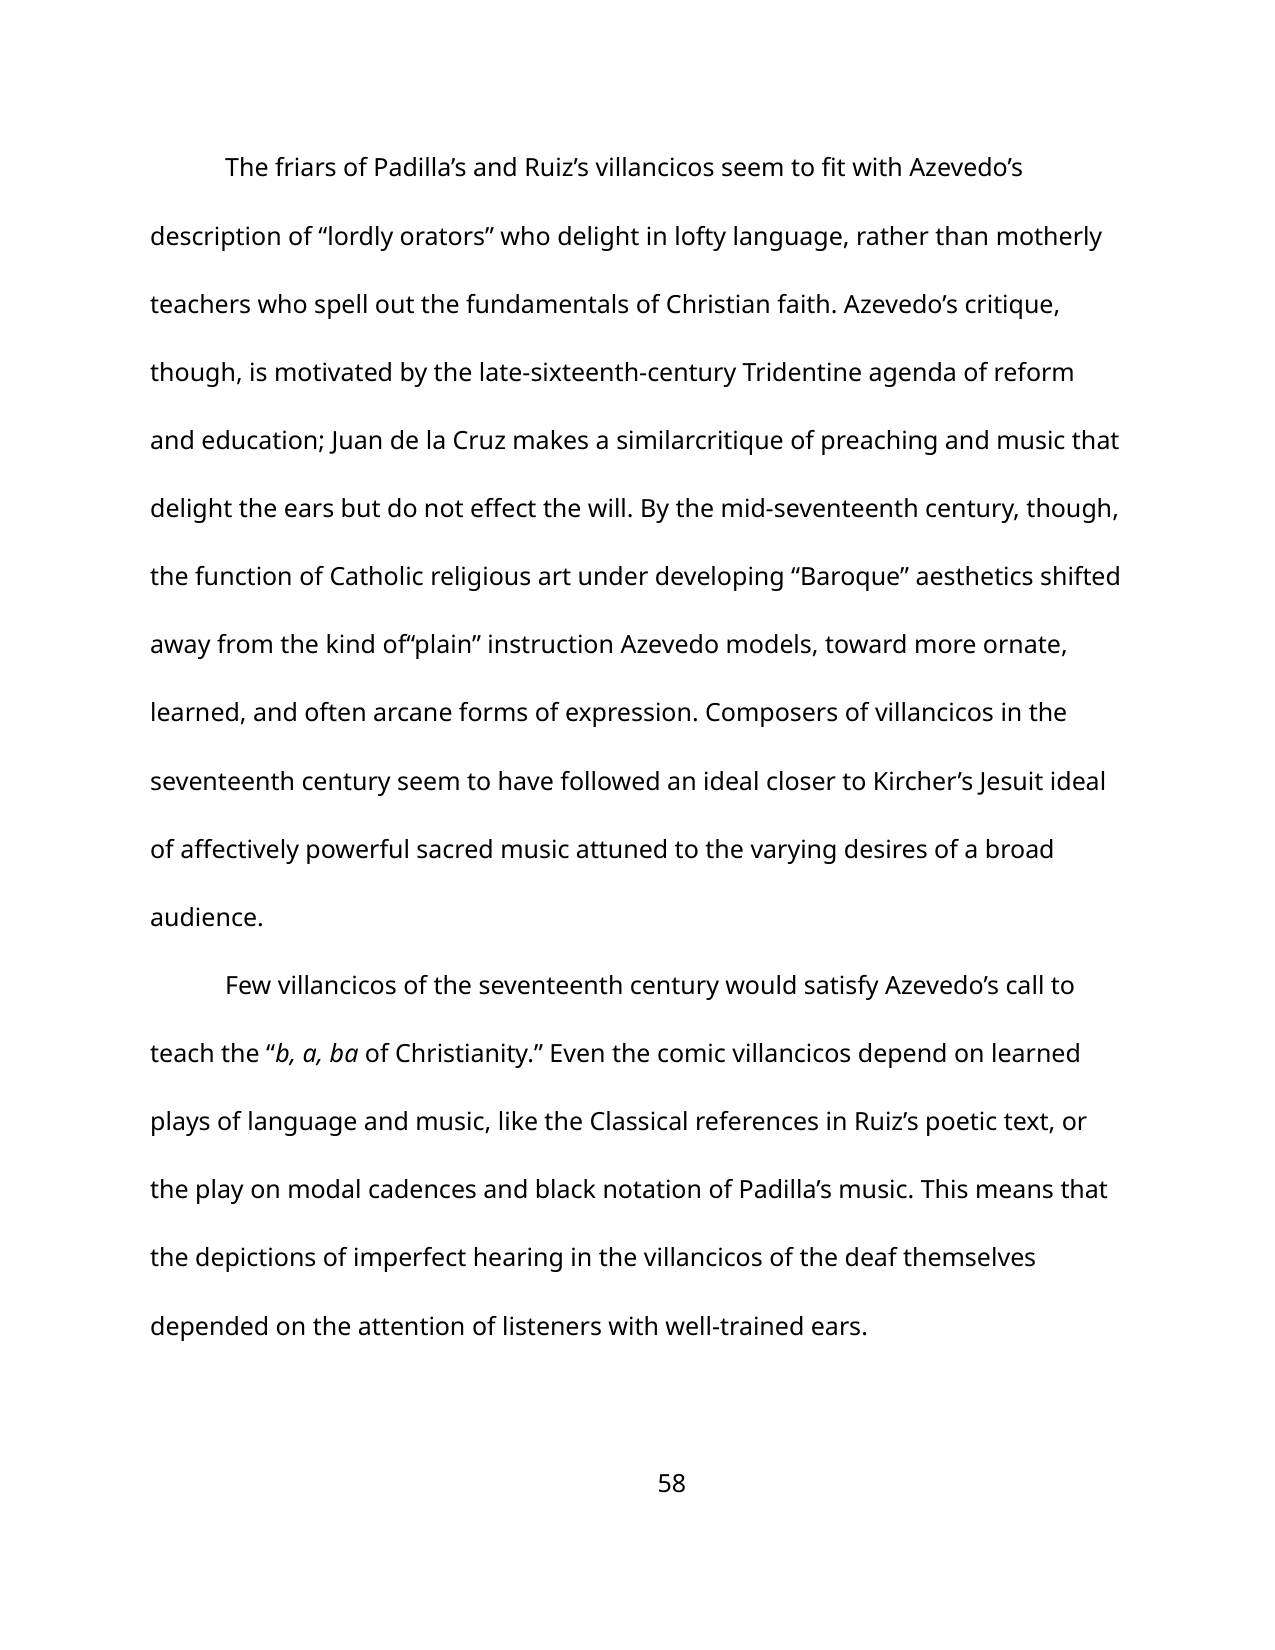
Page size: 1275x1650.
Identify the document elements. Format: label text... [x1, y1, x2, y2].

text The friars of Padilla’s and Ruiz’s villancicos seem to fit with Azevedo’s description of “lordly orators” who delight in lofty language, rather than motherly teachers who spell out the fundamentals of Christian faith. Azevedo’s critique, though, is motivated by the late-sixteenth-century Tridentine agenda of reform and education; Juan de la Cruz makes a similarcritique of preaching and music that delight the ears but do not effect the will. By the mid-seventeenth century, though, the function of Catholic religious art under developing “Baroque” aesthetics shifted away from the kind of“plain” instruction Azevedo models, toward more ornate, learned, and often arcane forms of expression. Composers of villancicos in the seventeenth century seem to have followed an ideal closer to Kircher’s Jesuit ideal of affectively powerful sacred music attuned to the varying desires of a broad audience. [150, 150, 1125, 933]
text Few villancicos of the seventeenth century would satisfy Azevedo’s call to teach the “b, a, ba of Christianity.” Even the comic villancicos depend on learned plays of language and music, like the Classical references in Ruiz’s poetic text, or the play on modal cadences and black notation of Padilla’s music. This means that the depictions of imperfect hearing in the villancicos of the deaf themselves depended on the attention of listeners with well-trained ears. [150, 967, 1125, 1342]
